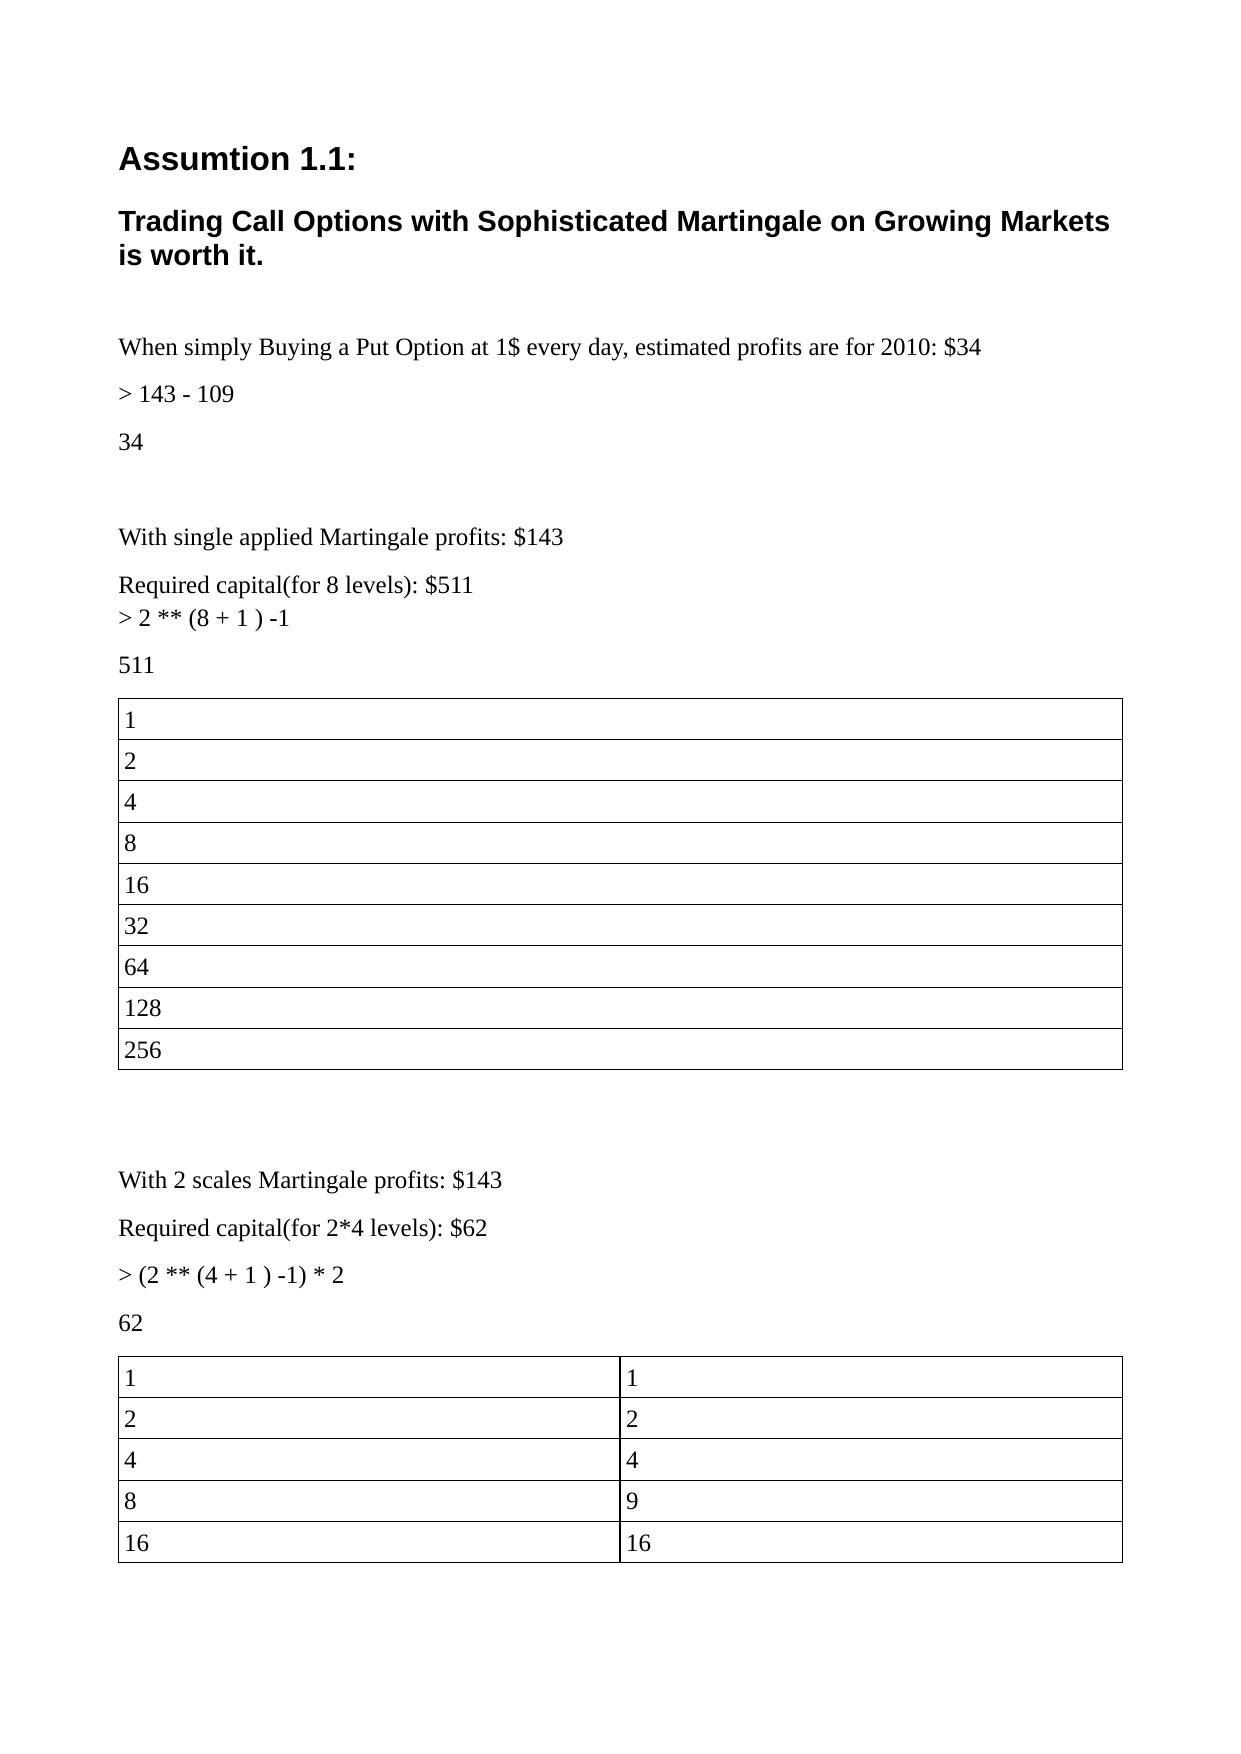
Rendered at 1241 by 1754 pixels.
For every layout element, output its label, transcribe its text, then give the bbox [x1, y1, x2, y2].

text Required capital(for 8 levels): $511 > 2 ** (8 + 1 ) -1 [118, 570, 1122, 631]
table_cell 2 [621, 1398, 1122, 1438]
text 511 [118, 650, 1122, 679]
table_cell 2 [119, 1398, 619, 1438]
table_cell 8 [119, 1481, 619, 1521]
subtitle Trading Call Options with Sophisticated Martingale on Growing Markets is worth it. [118, 204, 1122, 272]
table_header 1 [119, 1357, 619, 1397]
subtitle Assumtion 1.1: [118, 139, 1122, 177]
table_cell 4 [119, 781, 1122, 822]
text With 2 scales Martingale profits: $143 [118, 1165, 1122, 1194]
table_cell 4 [119, 1439, 619, 1479]
table_cell 4 [621, 1439, 1122, 1479]
text Required capital(for 2*4 levels): $62 [118, 1213, 1122, 1242]
text 34 [118, 427, 1122, 456]
table_cell 9 [621, 1481, 1122, 1521]
table_cell 32 [119, 905, 1122, 945]
table_cell 16 [621, 1522, 1122, 1562]
text With single applied Martingale profits: $143 [118, 522, 1122, 551]
table_header 1 [621, 1357, 1122, 1397]
text 62 [118, 1308, 1122, 1337]
table_header 1 [119, 699, 1122, 739]
table_cell 64 [119, 946, 1122, 987]
table_cell 2 [119, 740, 1122, 780]
table_cell 128 [119, 988, 1122, 1028]
text > (2 ** (4 + 1 ) -1) * 2 [118, 1261, 1122, 1289]
text > 143 - 109 [118, 379, 1122, 408]
table_cell 16 [119, 1522, 619, 1562]
text When simply Buying a Put Option at 1$ every day, estimated profits are for 2010: $34 [118, 332, 1122, 360]
table_cell 8 [119, 823, 1122, 863]
table_cell 256 [119, 1029, 1122, 1069]
table_cell 16 [119, 864, 1122, 904]
